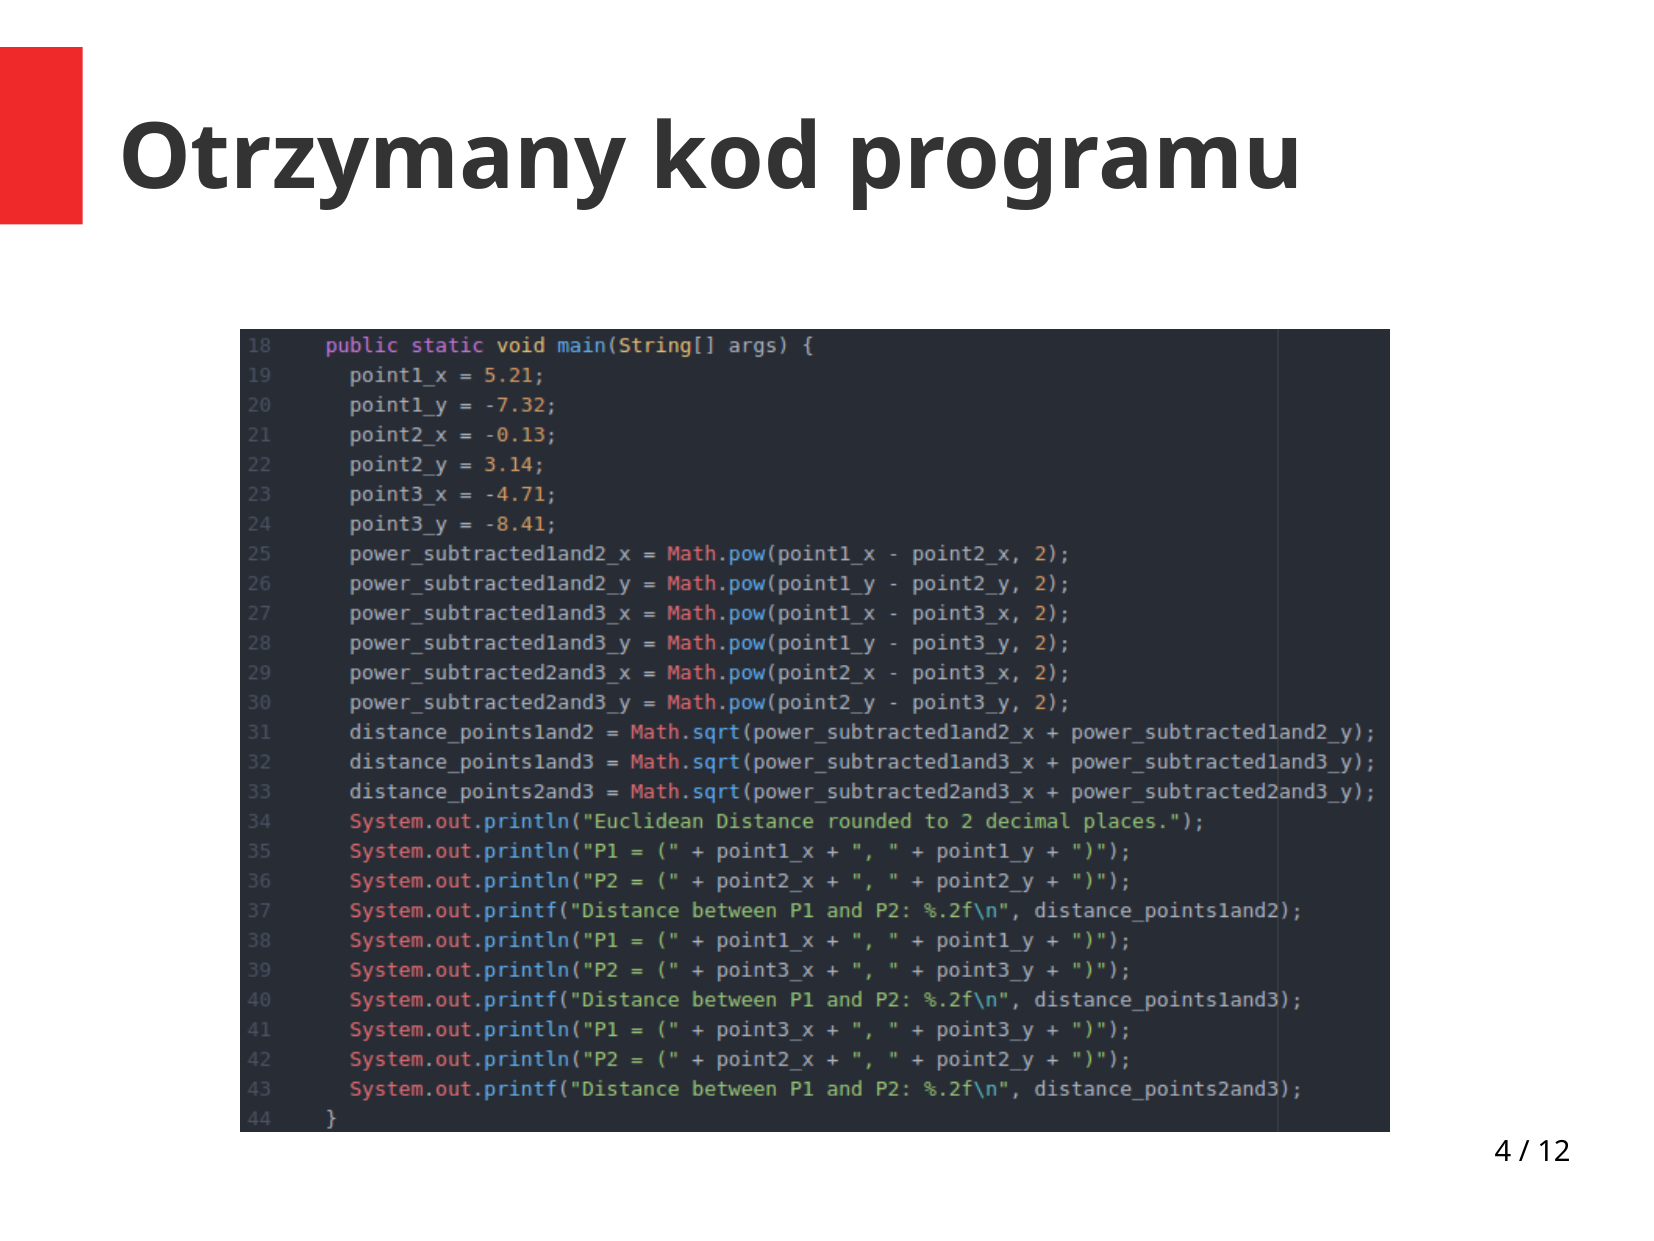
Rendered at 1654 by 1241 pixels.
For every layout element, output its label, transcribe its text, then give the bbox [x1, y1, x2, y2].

title Otrzymany kod programu [118, 49, 1571, 257]
picture [240, 329, 1390, 1132]
